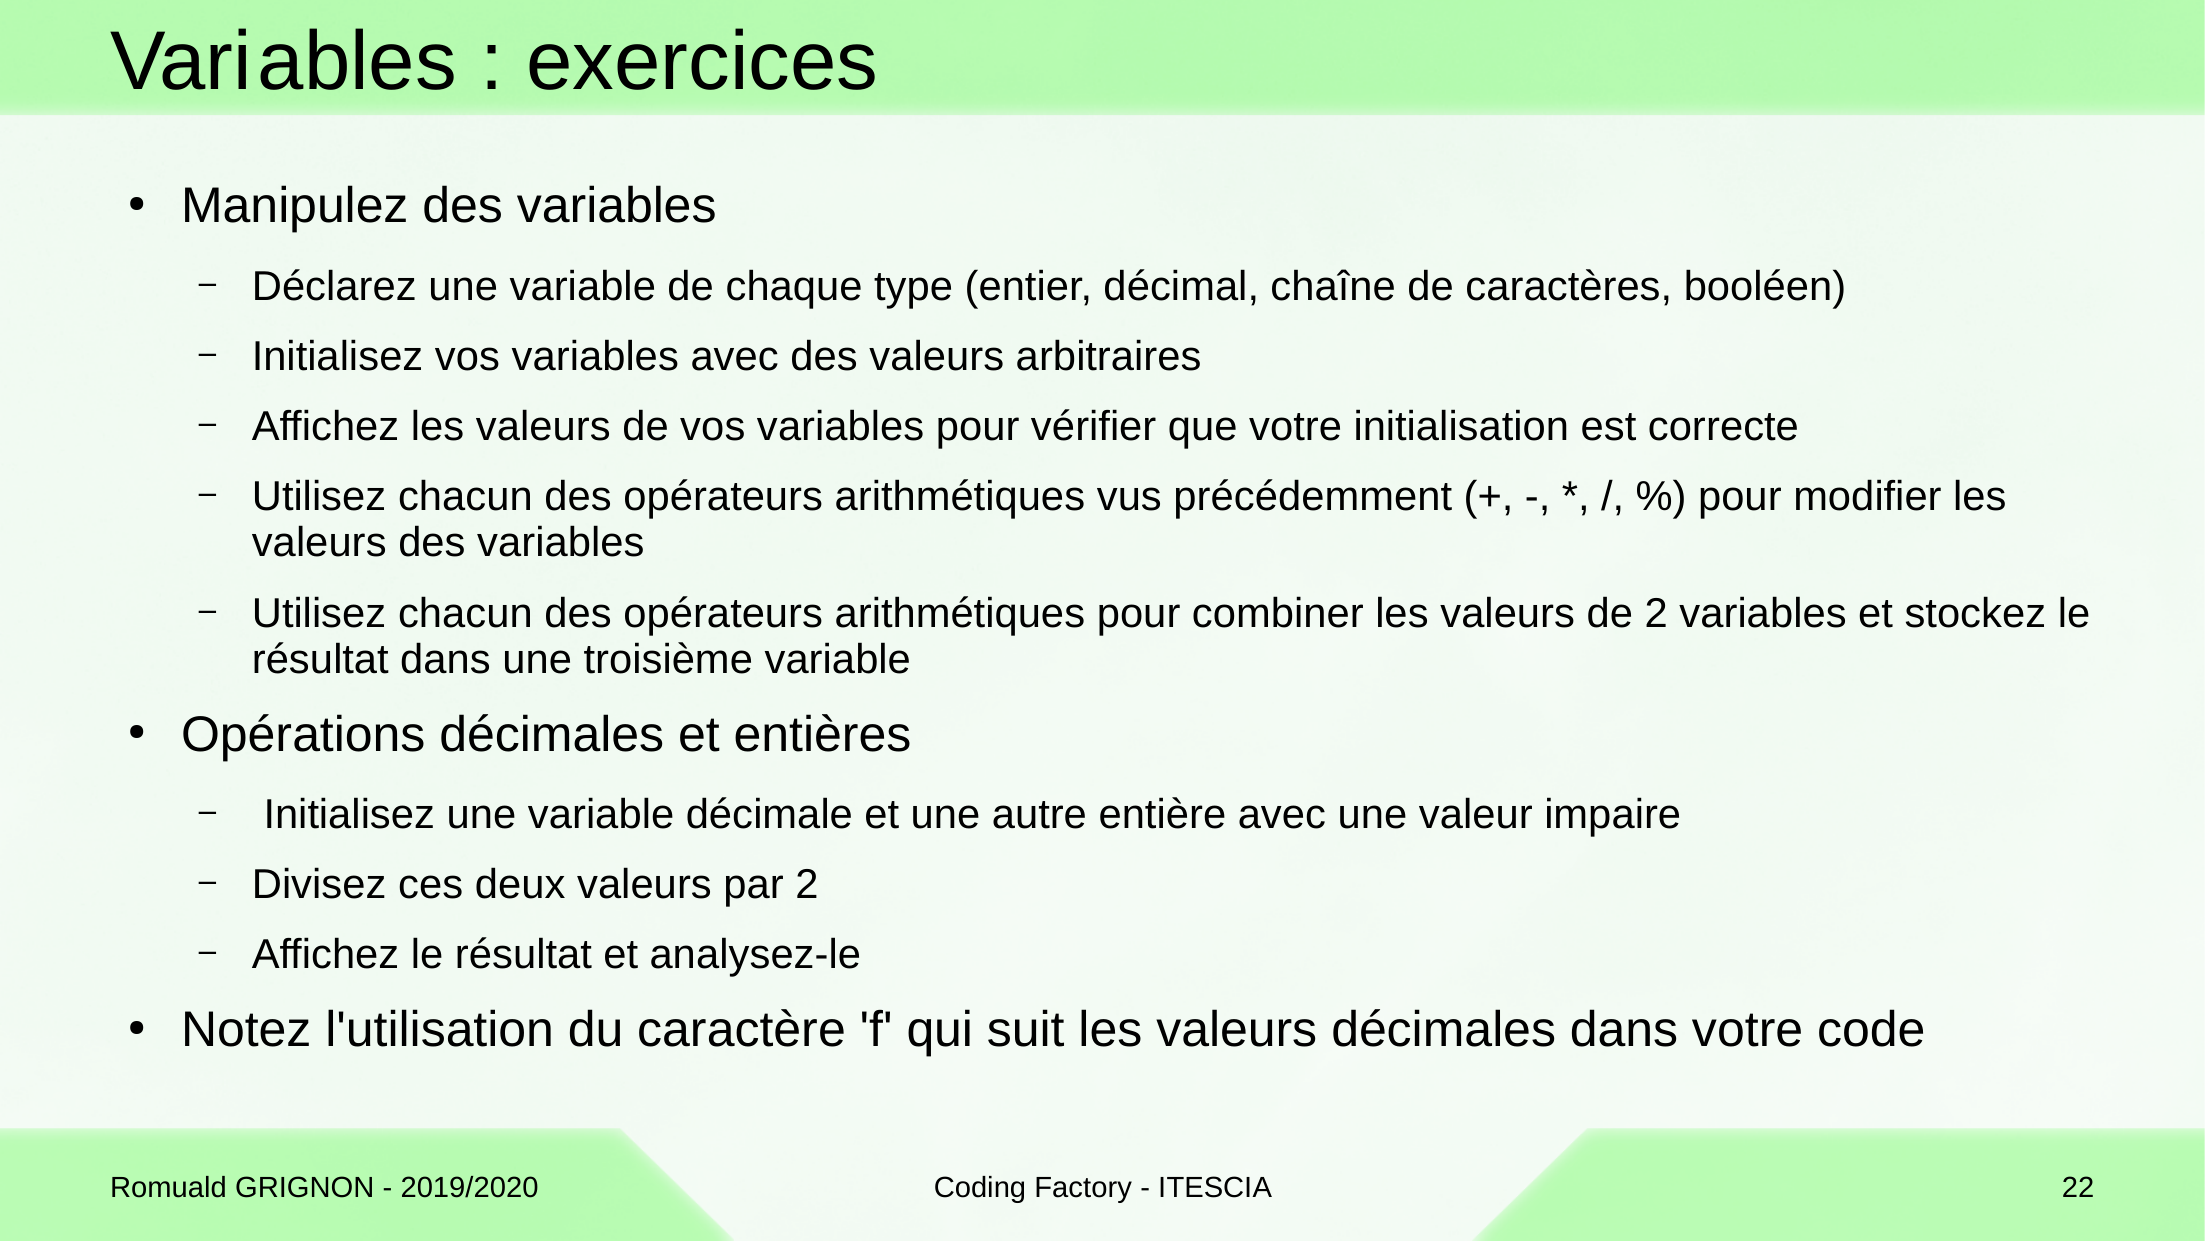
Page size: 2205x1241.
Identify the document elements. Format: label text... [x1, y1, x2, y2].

list Manipulez des variables Déclarez une variable de chaque type (entier, décimal, chaîne de caractères, booléen) Initialisez vos variables avec des valeurs arbitraires Affichez les valeurs de vos variables pour vérifier que votre initialisation est correcte Utilisez chacun des opérateurs arithmétiques vus précédemment (+, -, *, /, %) pour modifier les valeurs des variables Utilisez chacun des opérateurs arithmétiques pour combiner les valeurs de 2 variables et stockez le résultat dans une troisième variable Opérations décimales et entières Initialisez une variable décimale et une autre entière avec une valeur impaire Divisez ces deux valeurs par 2 Affichez le résultat et analysez-le Notez l'utilisation du caractère 'f' qui suit les valeurs décimales dans votre code [110, 248, 2095, 1155]
picture [0, 0, 2205, 1241]
title Vari ables : exercices [110, 49, 2095, 248]
